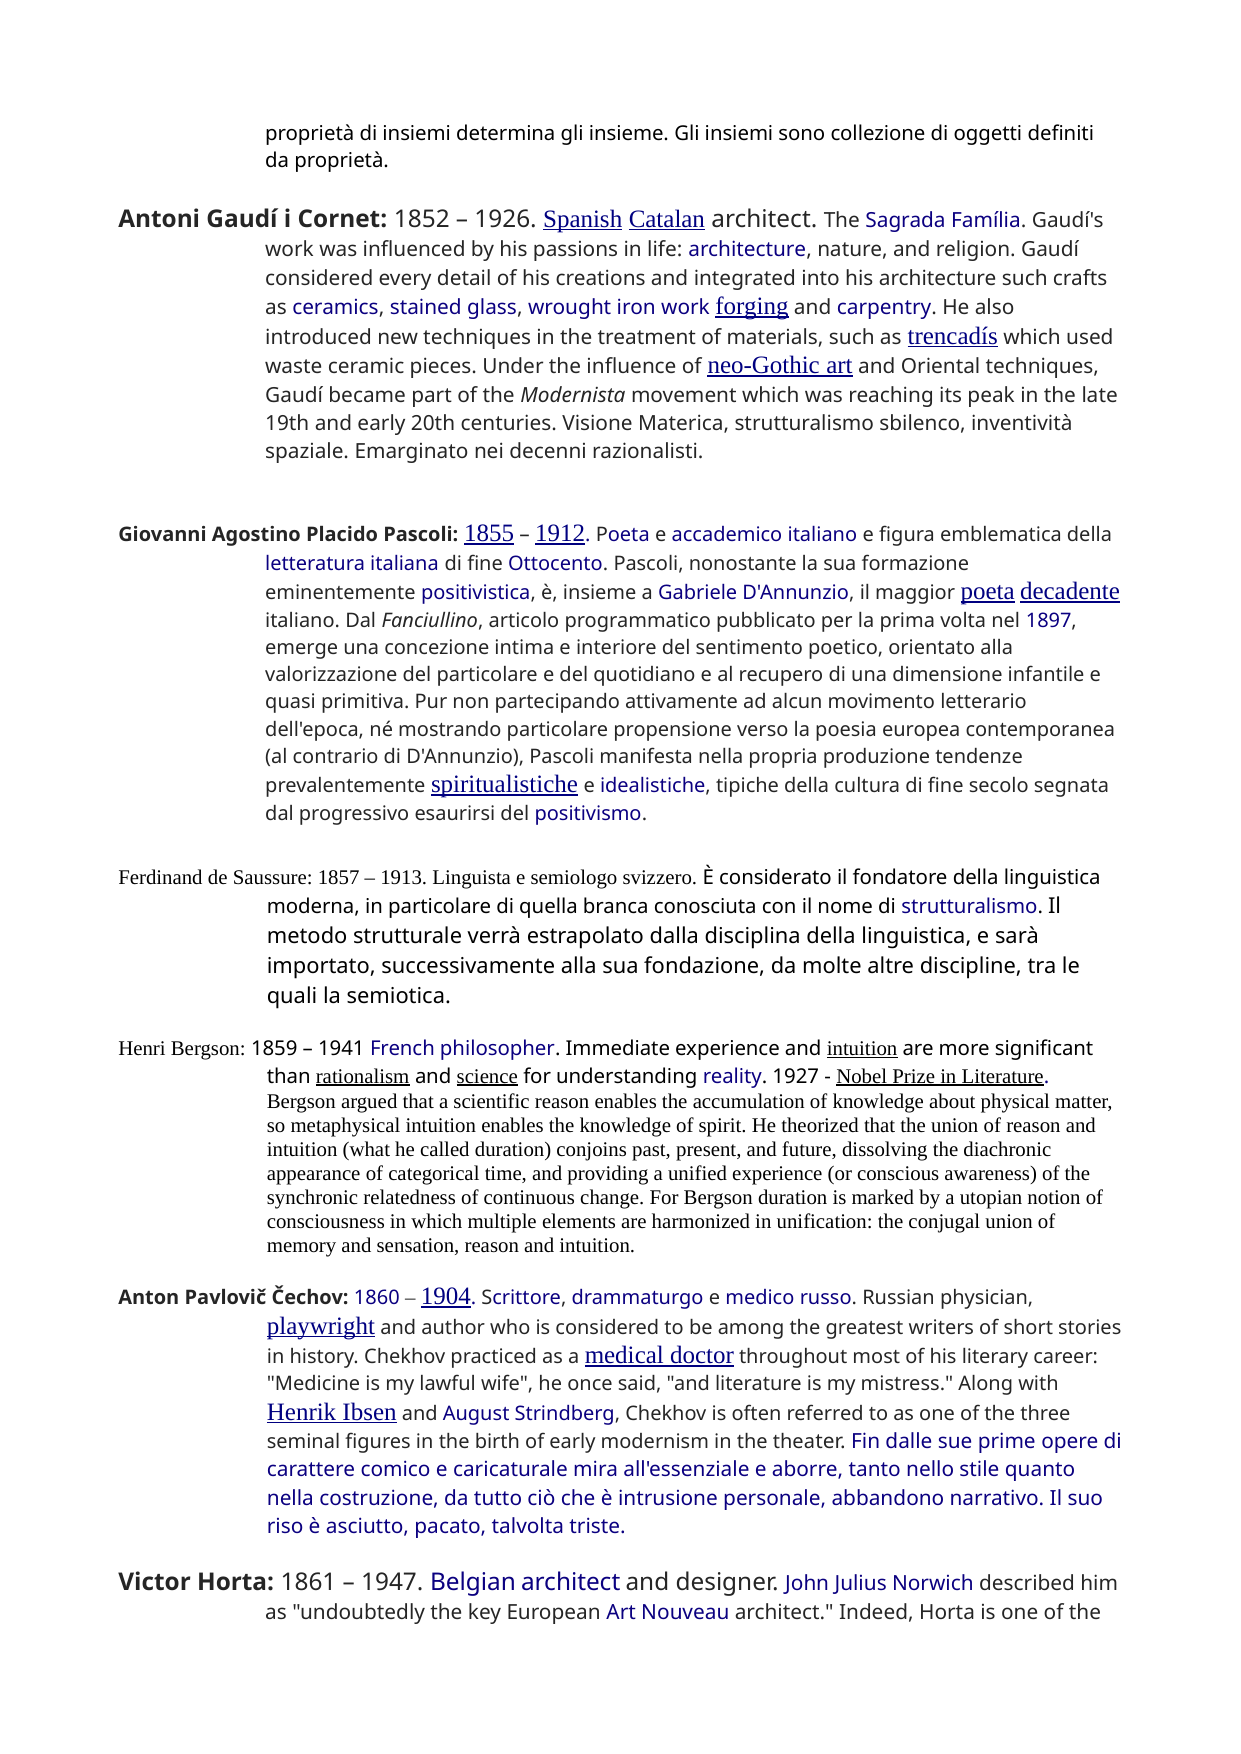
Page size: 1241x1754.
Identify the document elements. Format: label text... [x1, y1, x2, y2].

text Anton Pavlovič Čechov: 1860 – 1904. Scrittore, drammaturgo e medico russo. Russian physician, playwright and author who is considered to be among the greatest writers of short stories in history. Chekhov practiced as a medical doctor throughout most of his literary career: "Medicine is my lawful wife", he once said, "and literature is my mistress." Along with Henrik Ibsen and August Strindberg, Chekhov is often referred to as one of the three seminal figures in the birth of early modernism in the theater. Fin dalle sue prime opere di carattere comico e caricaturale mira all'essenziale e aborre, tanto nello stile quanto nella costruzione, da tutto ciò che è intrusione personale, abbandono narrativo. Il suo riso è asciutto, pacato, talvolta triste. [118, 1281, 1122, 1540]
text proprietà di insiemi determina gli insieme. Gli insiemi sono collezione di oggetti definiti da proprietà. [118, 118, 1122, 173]
text Ferdinand de Saussure: 1857 – 1913. Linguista e semiologo svizzero. È considerato il fondatore della linguistica moderna, in particolare di quella branca conosciuta con il nome di strutturalismo. Il metodo strutturale verrà estrapolato dalla disciplina della linguistica, e sarà importato, successivamente alla sua fondazione, da molte altre discipline, tra le quali la semiotica. [118, 863, 1122, 1009]
text Victor Horta: 1861 – 1947. Belgian architect and designer. John Julius Norwich described him as "undoubtedly the key European Art Nouveau architect." Indeed, Horta is one of the [118, 1564, 1122, 1626]
text Henri Bergson: 1859 – 1941 French philosopher. Immediate experience and intuition are more significant than rationalism and science for understanding reality. 1927 - Nobel Prize in Literature. Bergson argued that a scientific reason enables the accumulation of knowledge about physical matter, so metaphysical intuition enables the knowledge of spirit. He theorized that the union of reason and intuition (what he called duration) conjoins past, present, and future, dissolving the diachronic appearance of categorical time, and providing a unified experience (or conscious awareness) of the synchronic relatedness of continuous change. For Bergson duration is marked by a utopian notion of consciousness in which multiple elements are harmonized in unification: the conjugal union of memory and sensation, reason and intuition. [118, 1033, 1122, 1257]
text Antoni Gaudí i Cornet: 1852 – 1926. Spanish Catalan architect. The Sagrada Família. Gaudí's work was influenced by his passions in life: architecture, nature, and religion. Gaudí considered every detail of his creations and integrated into his architecture such crafts as ceramics, stained glass, wrought iron work forging and carpentry. He also introduced new techniques in the treatment of materials, such as trencadís which used waste ceramic pieces. Under the influence of neo-Gothic art and Oriental techniques, Gaudí became part of the Modernista movement which was reaching its peak in the late 19th and early 20th centuries. Visione Materica, strutturalismo sbilenco, inventività spaziale. Emarginato nei decenni razionalisti. [118, 201, 1122, 465]
text Giovanni Agostino Placido Pascoli: 1855 – 1912. Poeta e accademico italiano e figura emblematica della letteratura italiana di fine Ottocento. Pascoli, nonostante la sua formazione eminentemente positivistica, è, insieme a Gabriele D'Annunzio, il maggior poeta decadente italiano. Dal Fanciullino, articolo programmatico pubblicato per la prima volta nel 1897, emerge una concezione intima e interiore del sentimento poetico, orientato alla valorizzazione del particolare e del quotidiano e al recupero di una dimensione infantile e quasi primitiva. Pur non partecipando attivamente ad alcun movimento letterario dell'epoca, né mostrando particolare propensione verso la poesia europea contemporanea (al contrario di D'Annunzio), Pascoli manifesta nella propria produzione tendenze prevalentemente spiritualistiche e idealistiche, tipiche della cultura di fine secolo segnata dal progressivo esaurirsi del positivismo. [118, 518, 1122, 826]
